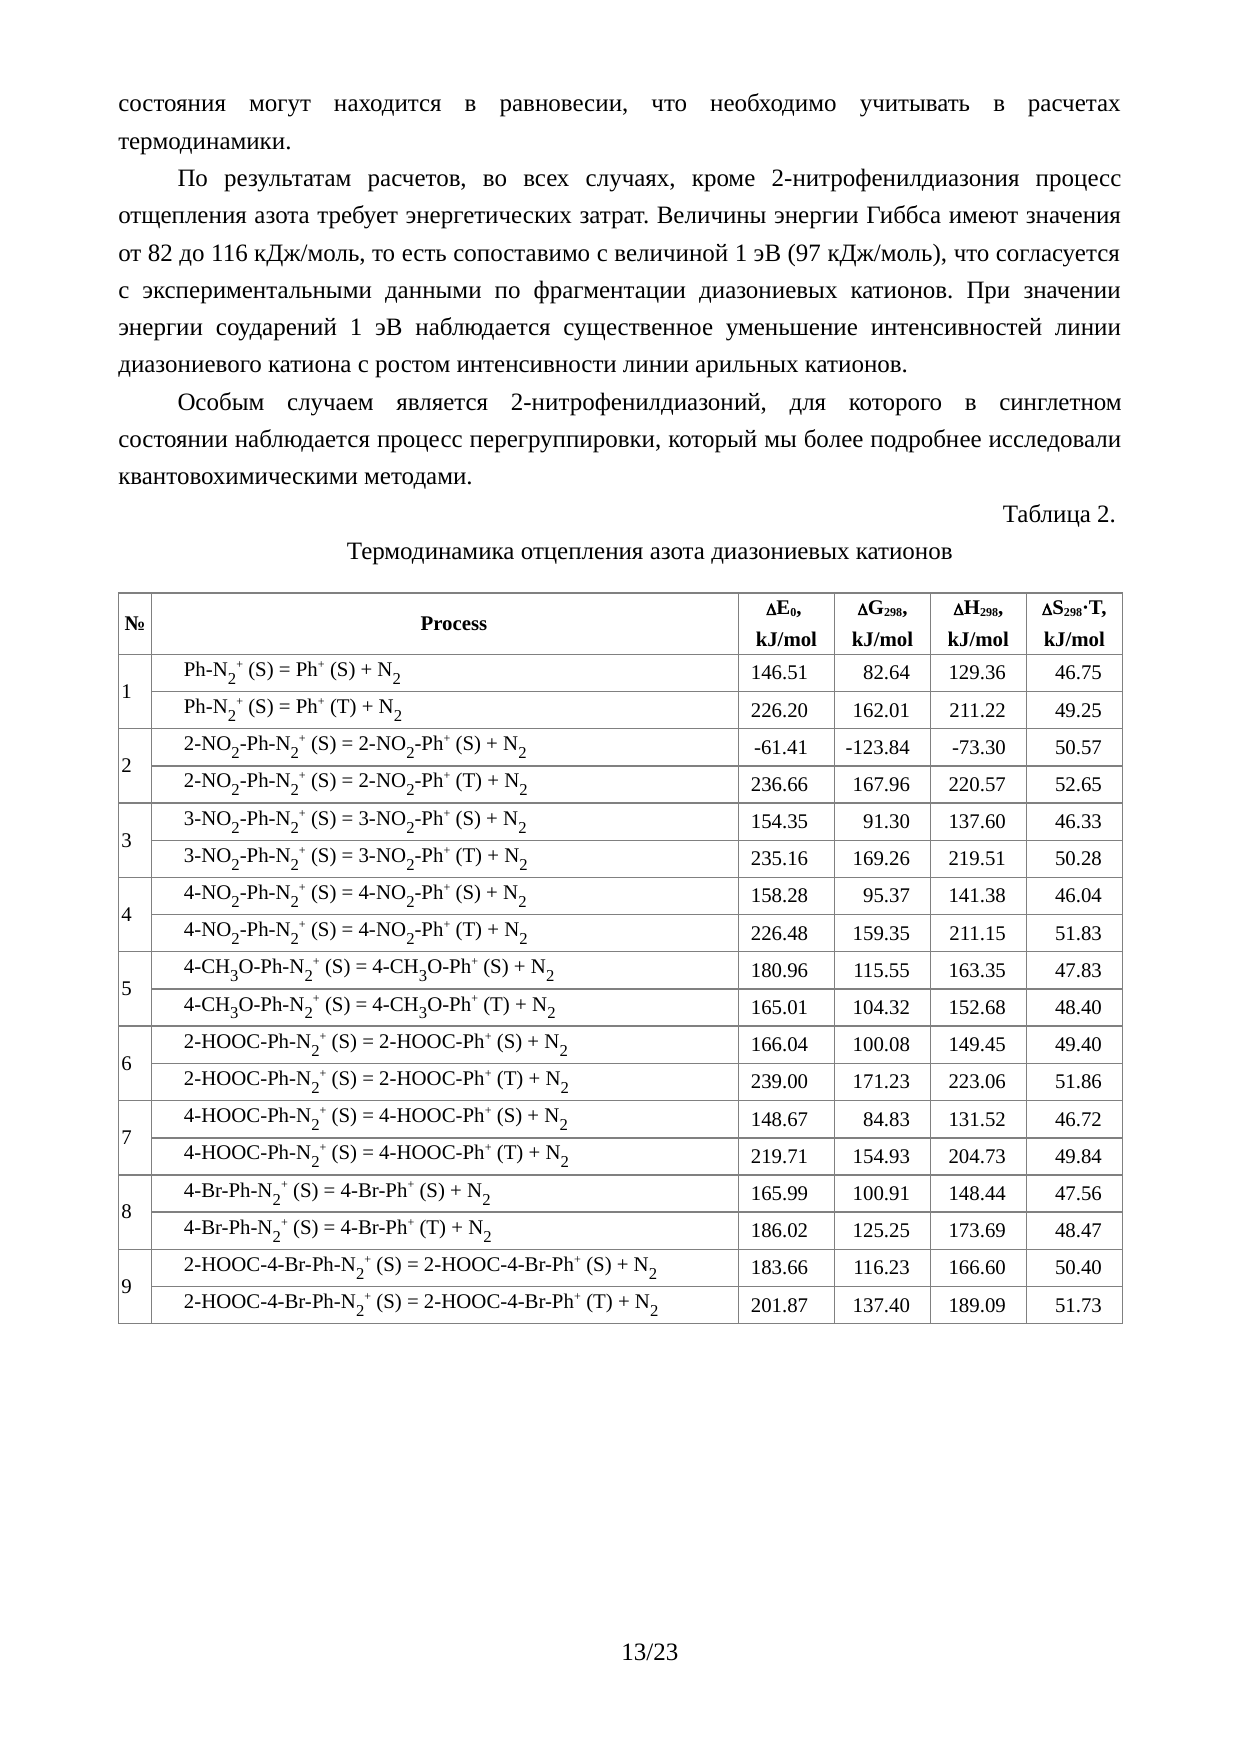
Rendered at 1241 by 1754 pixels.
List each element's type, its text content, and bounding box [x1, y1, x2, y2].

table_cell 236.66 [739, 767, 834, 802]
table_cell 162.01 [835, 692, 930, 728]
table_cell 116.23 [835, 1250, 930, 1286]
table_cell 7 [119, 1101, 151, 1174]
table_cell 137.40 [835, 1287, 930, 1323]
table_cell 189.09 [931, 1287, 1026, 1323]
table_cell 201.87 [739, 1287, 834, 1323]
table_cell 173.69 [931, 1213, 1026, 1248]
table_cell 219.51 [931, 841, 1026, 877]
table_cell 51.86 [1027, 1064, 1122, 1100]
table_cell 183.66 [739, 1250, 834, 1286]
table_cell 131.52 [931, 1101, 1026, 1137]
table_header DE0, kJ/mol [739, 594, 834, 653]
table_cell 49.40 [1027, 1027, 1122, 1063]
table_cell 148.44 [931, 1176, 1026, 1211]
table_cell 4-NO2-Ph-N2+ (S) = 4-NO2-Ph+ (T) + N2 [152, 915, 738, 951]
table_cell 154.35 [739, 804, 834, 839]
table_cell 48.40 [1027, 990, 1122, 1025]
table_cell Ph-N2+ (S) = Ph+ (S) + N2 [152, 655, 738, 691]
table_cell 166.60 [931, 1250, 1026, 1286]
table_cell 4-CH3O-Ph-N2+ (S) = 4-CH3O-Ph+ (S) + N2 [152, 952, 738, 988]
table_cell 1 [119, 655, 151, 728]
table_cell Ph-N2+ (S) = Ph+ (T) + N2 [152, 692, 738, 728]
table_cell 219.71 [739, 1139, 834, 1174]
table_cell 100.91 [835, 1176, 930, 1211]
table_cell 211.22 [931, 692, 1026, 728]
table_cell 51.73 [1027, 1287, 1122, 1323]
table_cell 167.96 [835, 767, 930, 802]
table_cell 5 [119, 952, 151, 1025]
table_header Process [152, 594, 738, 653]
table_cell 4-CH3O-Ph-N2+ (S) = 4-CH3O-Ph+ (T) + N2 [152, 990, 738, 1025]
table_cell 95.37 [835, 878, 930, 914]
table_cell 46.72 [1027, 1101, 1122, 1137]
table_cell 2-HOOC-4-Br-Ph-N2+ (S) = 2-HOOC-4-Br-Ph+ (S) + N2 [152, 1250, 738, 1286]
table_cell 51.83 [1027, 915, 1122, 951]
table_cell 47.83 [1027, 952, 1122, 988]
table_cell 4-Br-Ph-N2+ (S) = 4-Br-Ph+ (S) + N2 [152, 1176, 738, 1211]
text Термодинамика отцепления азота диазониевых катионов [118, 536, 1122, 565]
table_cell 226.20 [739, 692, 834, 728]
table_cell 154.93 [835, 1139, 930, 1174]
table_cell 50.57 [1027, 729, 1122, 765]
table_cell 2-NO2-Ph-N2+ (S) = 2-NO2-Ph+ (T) + N2 [152, 767, 738, 802]
table_cell 2 [119, 729, 151, 802]
table_cell 50.28 [1027, 841, 1122, 877]
table_cell 49.84 [1027, 1139, 1122, 1174]
table_cell 180.96 [739, 952, 834, 988]
table_cell 149.45 [931, 1027, 1026, 1063]
table_cell 3-NO2-Ph-N2+ (S) = 3-NO2-Ph+ (S) + N2 [152, 804, 738, 839]
table_cell 223.06 [931, 1064, 1026, 1100]
table_cell 211.15 [931, 915, 1026, 951]
table_cell -123.84 [835, 729, 930, 765]
table_cell 239.00 [739, 1064, 834, 1100]
table_cell 9 [119, 1250, 151, 1323]
table_cell 48.47 [1027, 1213, 1122, 1248]
table_cell 2-NO2-Ph-N2+ (S) = 2-NO2-Ph+ (S) + N2 [152, 729, 738, 765]
table_cell 152.68 [931, 990, 1026, 1025]
table_cell 4-HOOC-Ph-N2+ (S) = 4-HOOC-Ph+ (T) + N2 [152, 1139, 738, 1174]
table_cell 52.65 [1027, 767, 1122, 802]
table_cell 220.57 [931, 767, 1026, 802]
table_cell 2-HOOC-Ph-N2+ (S) = 2-HOOC-Ph+ (T) + N2 [152, 1064, 738, 1100]
table_cell 137.60 [931, 804, 1026, 839]
table_cell 235.16 [739, 841, 834, 877]
table_cell 4-NO2-Ph-N2+ (S) = 4-NO2-Ph+ (S) + N2 [152, 878, 738, 914]
table_cell 148.67 [739, 1101, 834, 1137]
table_header DH298, kJ/mol [931, 594, 1026, 653]
table_cell 163.35 [931, 952, 1026, 988]
table_cell 2-HOOC-4-Br-Ph-N2+ (S) = 2-HOOC-4-Br-Ph+ (T) + N2 [152, 1287, 738, 1323]
table_cell 8 [119, 1176, 151, 1248]
table_cell 226.48 [739, 915, 834, 951]
table_cell 115.55 [835, 952, 930, 988]
table_cell 125.25 [835, 1213, 930, 1248]
table_cell 169.26 [835, 841, 930, 877]
list Особым случаем является 2-нитрофенилдиазоний, для которого в синглетном состоянии наблюдается процесс перегруппировки, который мы более подробнее исследовали квантовохимическими методами. [118, 387, 1122, 490]
table_cell 50.40 [1027, 1250, 1122, 1286]
table_cell 104.32 [835, 990, 930, 1025]
table_cell 159.35 [835, 915, 930, 951]
table_cell 2-HOOC-Ph-N2+ (S) = 2-HOOC-Ph+ (S) + N2 [152, 1027, 738, 1063]
table_cell 171.23 [835, 1064, 930, 1100]
text Таблица 2. [118, 499, 1122, 527]
table_cell 166.04 [739, 1027, 834, 1063]
table_cell 129.36 [931, 655, 1026, 691]
table_header DS298·T, kJ/mol [1027, 594, 1122, 653]
table_cell 49.25 [1027, 692, 1122, 728]
table_cell 4-Br-Ph-N2+ (S) = 4-Br-Ph+ (T) + N2 [152, 1213, 738, 1248]
table_cell 46.33 [1027, 804, 1122, 839]
table_cell 4-HOOC-Ph-N2+ (S) = 4-HOOC-Ph+ (S) + N2 [152, 1101, 738, 1137]
table_cell 100.08 [835, 1027, 930, 1063]
table_cell 6 [119, 1027, 151, 1100]
table_cell 82.64 [835, 655, 930, 691]
table_cell 84.83 [835, 1101, 930, 1137]
table_cell 3-NO2-Ph-N2+ (S) = 3-NO2-Ph+ (T) + N2 [152, 841, 738, 877]
table_cell 3 [119, 804, 151, 877]
table_cell -73.30 [931, 729, 1026, 765]
table_cell 204.73 [931, 1139, 1026, 1174]
table_cell 158.28 [739, 878, 834, 914]
table_cell 141.38 [931, 878, 1026, 914]
table_cell 91.30 [835, 804, 930, 839]
table_header № [119, 594, 151, 653]
table_cell 46.75 [1027, 655, 1122, 691]
list По результатам расчетов, во всех случаях, кроме 2-нитрофенилдиазония процесс отщепления азота требует энергетических затрат. Величины энергии Гиббса имеют значения от 82 до 116 кДж/моль, то есть сопоставимо с величиной 1 эВ (97 кДж/моль), что согласуется с экспериментальными данными по фрагментации диазониевых катионов. При значении энергии соударений 1 эВ наблюдается существенное уменьшение интенсивностей линии диазониевого катиона с ростом интенсивности линии арильных катионов. [118, 163, 1122, 378]
table_cell 186.02 [739, 1213, 834, 1248]
list состояния могут находится в равновесии, что необходимо учитывать в расчетах термодинамики. [118, 88, 1122, 154]
table_cell 46.04 [1027, 878, 1122, 914]
table_cell 146.51 [739, 655, 834, 691]
table_cell 165.99 [739, 1176, 834, 1211]
table_cell 4 [119, 878, 151, 951]
table_cell 165.01 [739, 990, 834, 1025]
table_cell -61.41 [739, 729, 834, 765]
table_header DG298, kJ/mol [835, 594, 930, 653]
table_cell 47.56 [1027, 1176, 1122, 1211]
